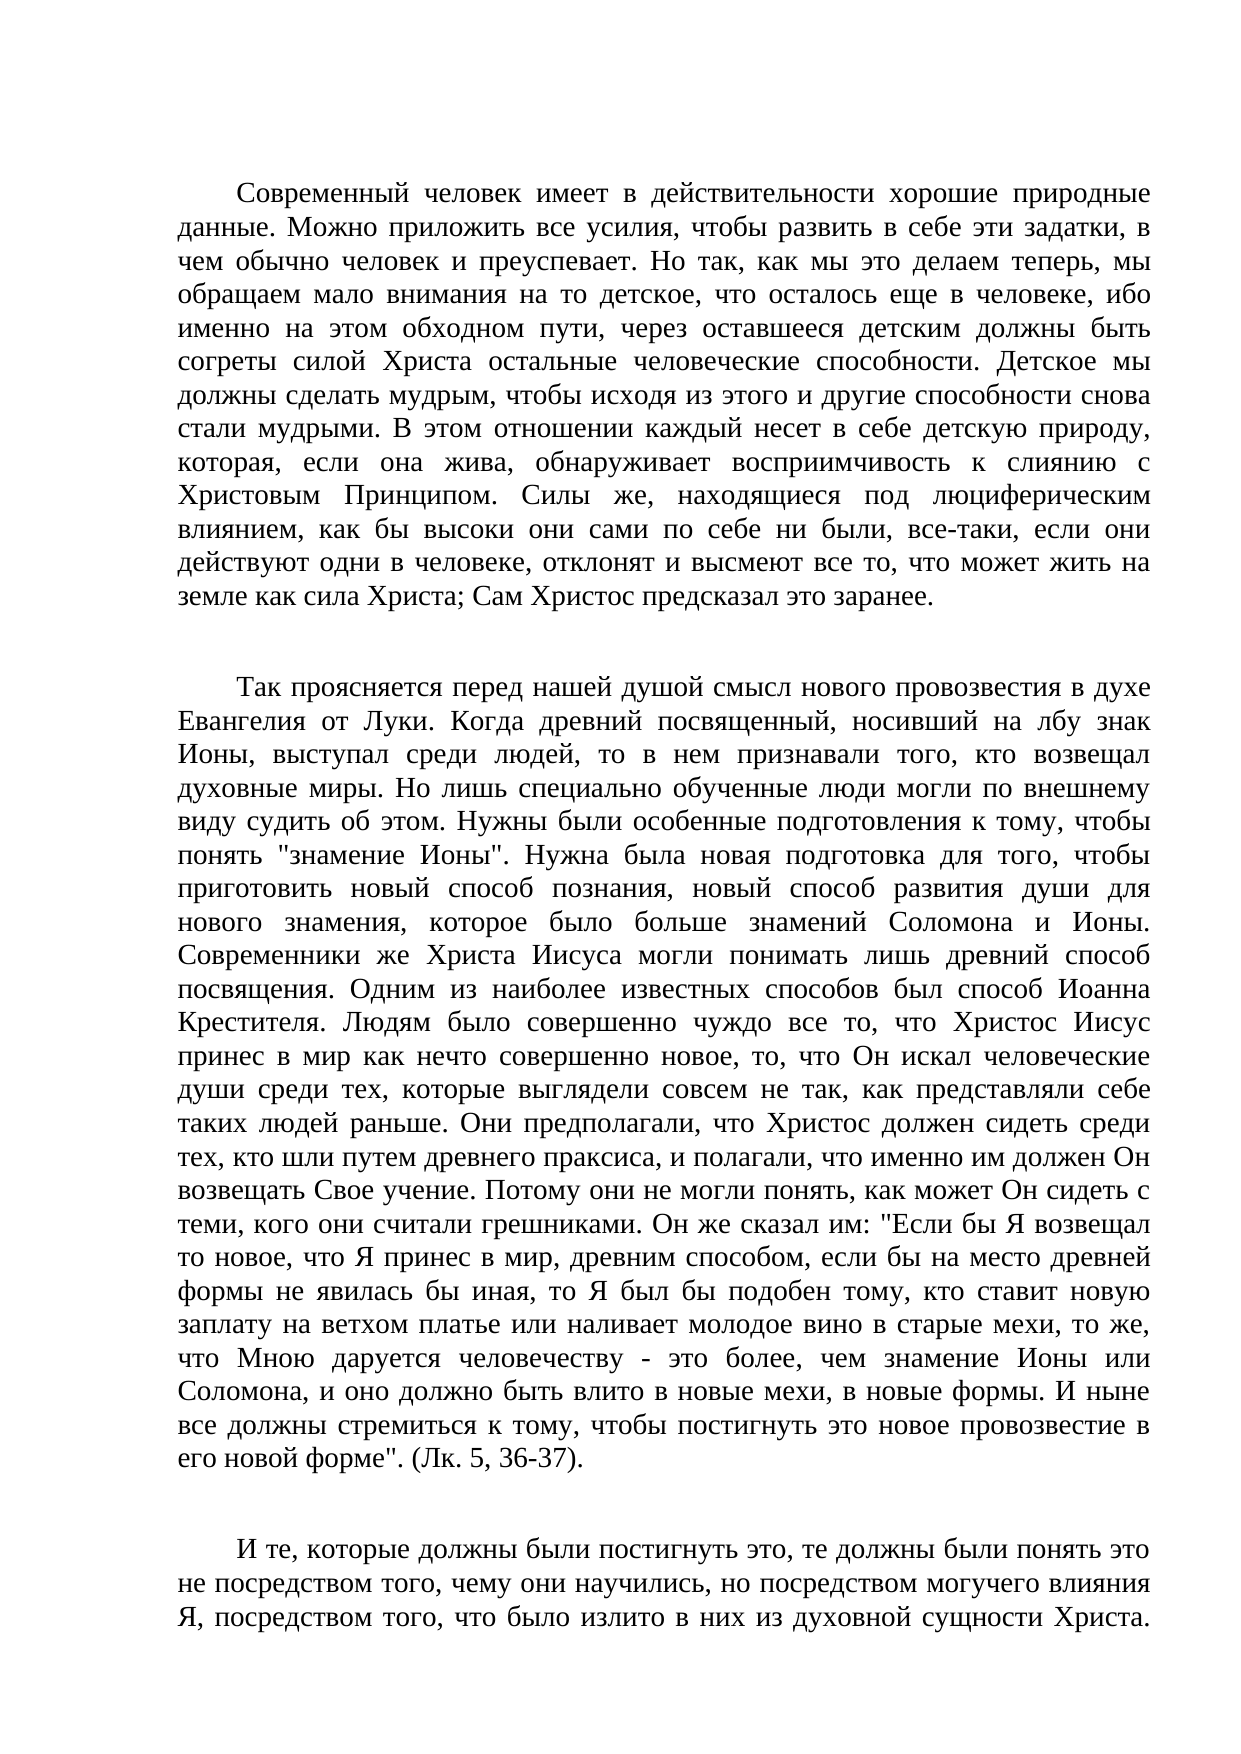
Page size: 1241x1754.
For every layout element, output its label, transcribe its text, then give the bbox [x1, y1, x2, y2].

text Современный человек имеет в действительности хорошие природные данные. Можно приложить все усилия, чтобы развить в себе эти задатки, в чем обычно человек и преуспевает. Но так, как мы это делаем теперь, мы обращаем мало внимания на то детское, что осталось еще в человеке, ибо именно на этом обходном пути, через оставшееся детским должны быть согреты силой Христа остальные человеческие способности. Детское мы должны сделать мудрым, чтобы исходя из этого и другие способности снова стали мудрыми. В этом отношении каждый несет в себе детскую природу, которая, если она жива, обнаруживает восприимчивость к слиянию с Христовым Принципом. Силы же, находящиеся под люциферическим влиянием, как бы высоки они сами по себе ни были, все-таки, если они действуют одни в человеке, отклонят и высмеют все то, что может жить на земле как сила Христа; Сам Христос предсказал это заранее. [177, 176, 1152, 612]
text И те, которые должны были постигнуть это, те должны были понять это не посредством того, чему они научились, но посредством могучего влияния Я, посредством того, что было излито в них из духовной сущности Христа. [177, 1532, 1152, 1632]
text Так проясняется перед нашей душой смысл нового провозвестия в духе Евангелия от Луки. Когда древний посвященный, носивший на лбу знак Ионы, выступал среди людей, то в нем признавали того, кто возвещал духовные миры. Но лишь специально обученные люди могли по внешнему виду судить об этом. Нужны были особенные подготовления к тому, чтобы понять "знамение Ионы". Нужна была новая подготовка для того, чтобы приготовить новый способ познания, новый способ развития души для нового знамения, которое было больше знамений Соломона и Ионы. Современники же Христа Иисуса могли понимать лишь древний способ посвящения. Одним из наиболее известных способов был способ Иоанна Крестителя. Людям было совершенно чуждо все то, что Христос Иисус принес в мир как нечто совершенно новое, то, что Он искал человеческие души среди тех, которые выглядели совсем не так, как представляли себе таких людей раньше. Они предполагали, что Христос должен сидеть среди тех, кто шли путем древнего праксиса, и полагали, что именно им должен Он возвещать Свое учение. Потому они не могли понять, как может Он сидеть с теми, кого они считали грешниками. Он же сказал им: "Если бы Я возвещал то новое, что Я принес в мир, древним способом, если бы на место древней формы не явилась бы иная, то Я был бы подобен тому, кто ставит новую заплату на ветхом платье или наливает молодое вино в старые мехи, то же, что Мною даруется человечеству - это более, чем знамение Ионы или Соломона, и оно должно быть влито в новые мехи, в новые формы. И ныне все должны стремиться к тому, чтобы постигнуть это новое провозвестие в его новой форме". (Лк. 5, 36-37). [177, 669, 1152, 1474]
